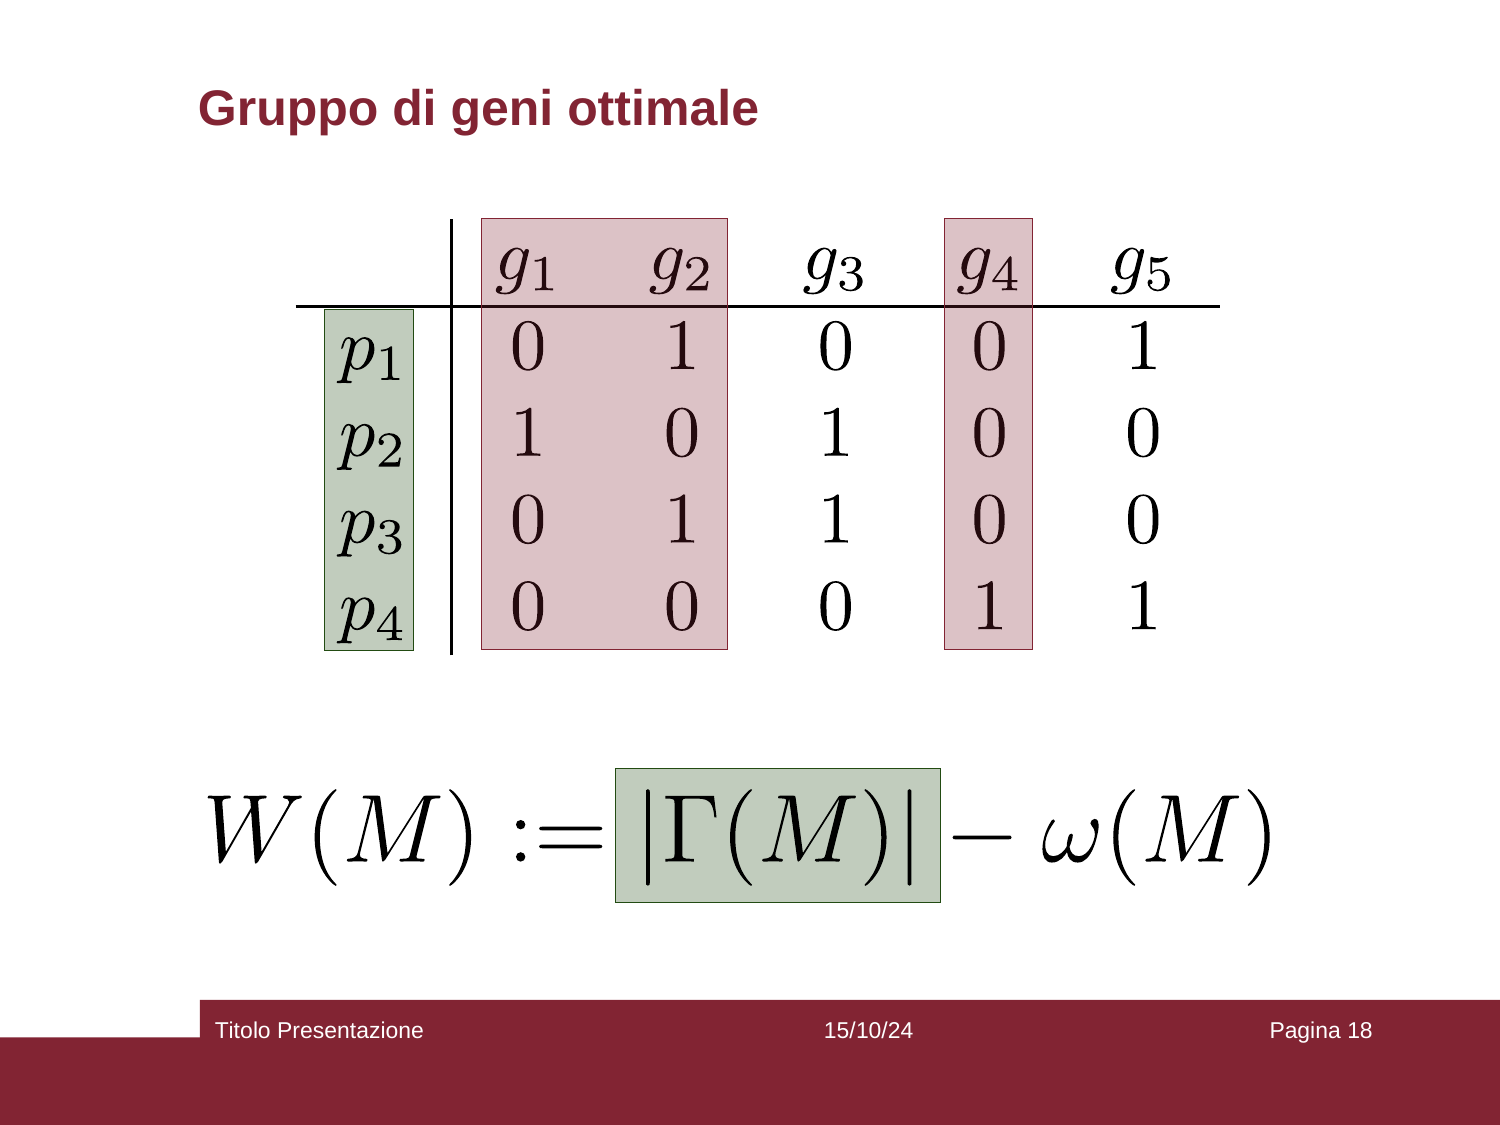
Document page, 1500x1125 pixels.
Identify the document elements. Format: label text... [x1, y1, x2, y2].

picture [295, 218, 1241, 662]
picture [207, 789, 1270, 886]
text_box Pagina <numero> [1074, 1008, 1388, 1084]
title Gruppo di geni ottimale [183, 67, 1400, 150]
text_box [481, 218, 728, 650]
text_box [615, 768, 941, 789]
text_box [615, 886, 941, 903]
text_box [944, 218, 1033, 650]
text_box 15/10/24 [712, 1008, 1026, 1084]
text_box Titolo Presentazione [199, 1008, 676, 1084]
